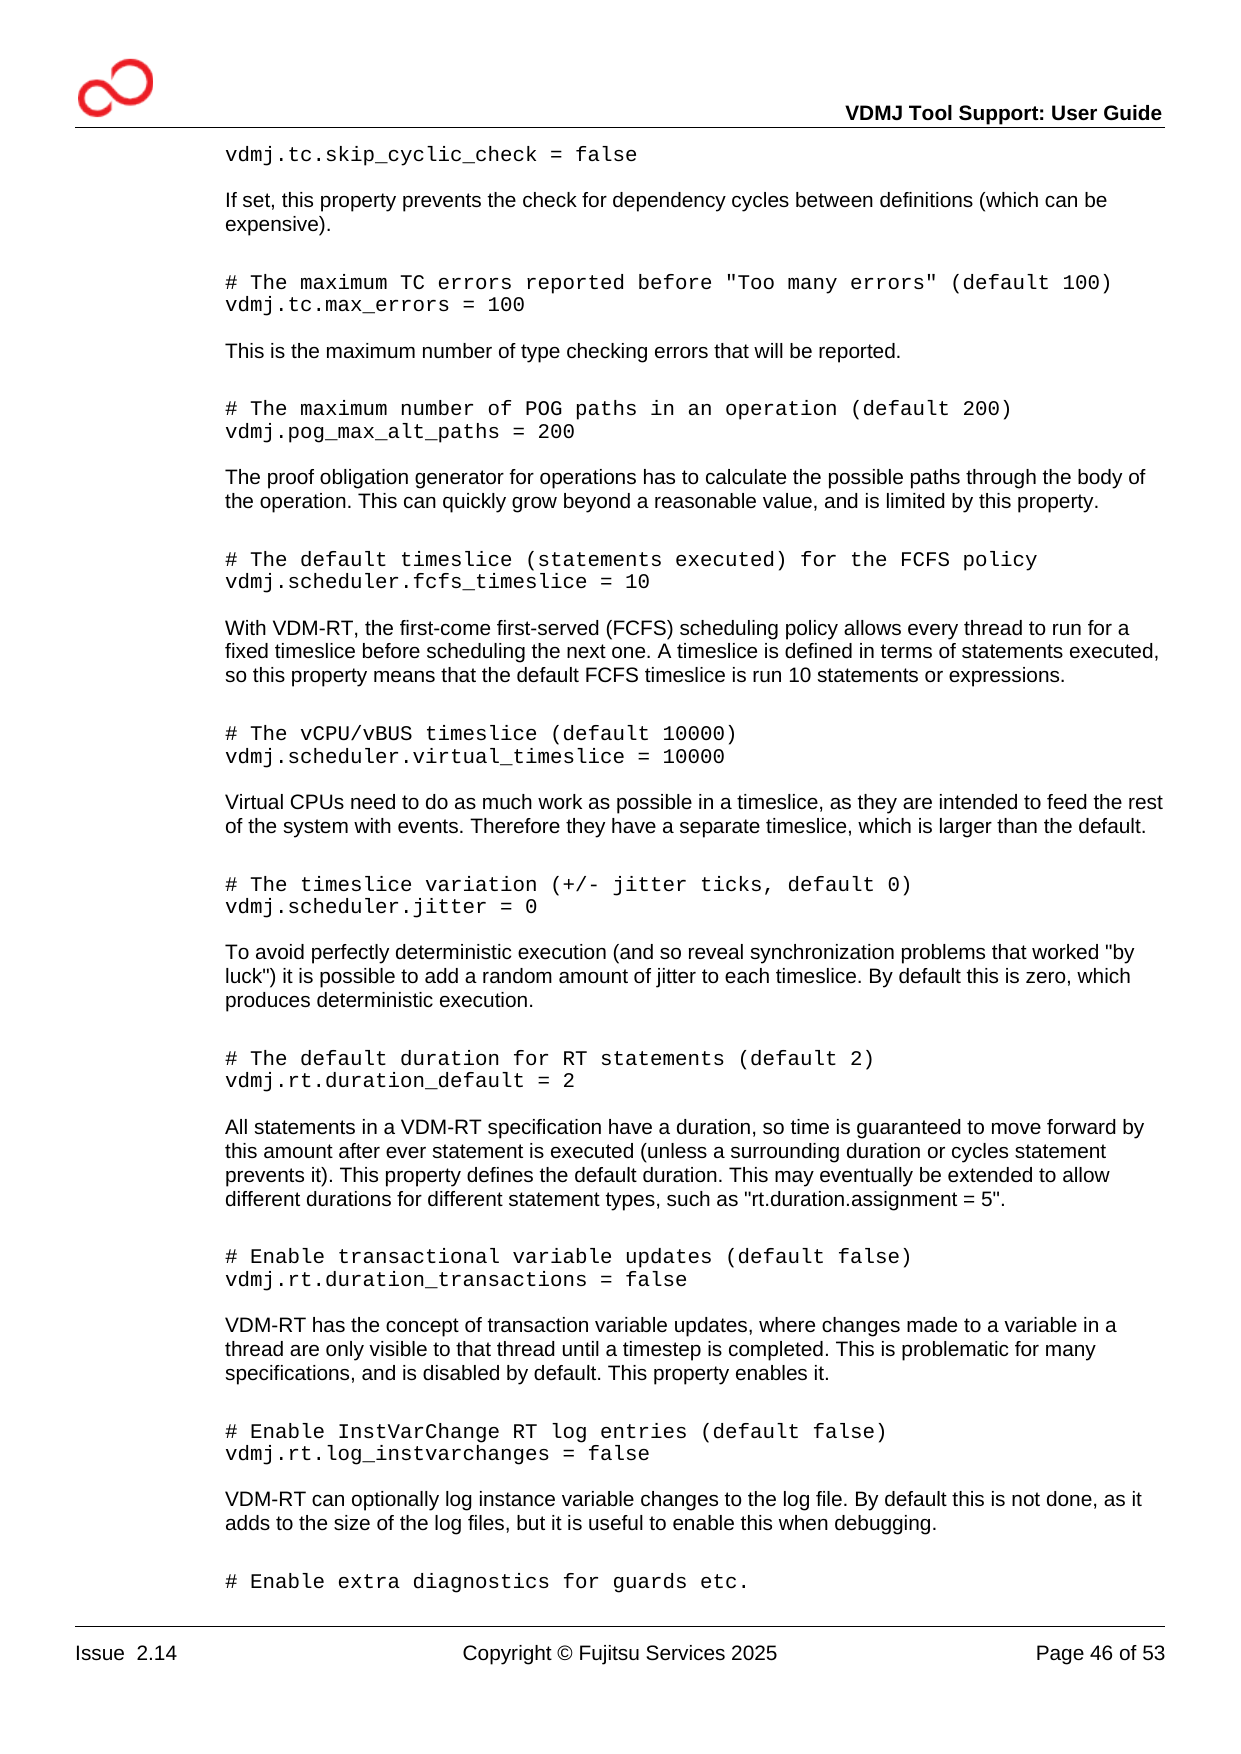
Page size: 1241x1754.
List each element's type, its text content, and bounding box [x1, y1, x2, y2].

text # Enable InstVarChange RT log entries (default false) [225, 1420, 1165, 1443]
text vdmj.rt.log_instvarchanges = false [225, 1443, 1165, 1465]
text # Enable transactional variable updates (default false) [225, 1246, 1165, 1268]
text # The maximum number of POG paths in an operation (default 200) [225, 398, 1165, 420]
text All statements in a VDM-RT specification have a duration, so time is guaranteed to move forward by this amount after ever statement is executed (unless a surrounding duration or cycles statement prevents it). This property defines the default duration. This may eventually be extended to allow different durations for different statement types, such as "rt.duration.assignment = 5". [225, 1115, 1165, 1211]
text vdmj.scheduler.virtual_timeslice = 10000 [225, 745, 1165, 768]
text To avoid perfectly deterministic execution (and so reveal synchronization problems that worked "by luck") it is possible to add a random amount of jitter to each timeslice. By default this is zero, which produces deterministic execution. [225, 941, 1165, 1012]
text The proof obligation generator for operations has to calculate the possible paths through the body of the operation. This can quickly grow beyond a reasonable value, and is limited by this property. [225, 465, 1165, 513]
text # The timeslice variation (+/- jitter ticks, default 0) [225, 873, 1165, 896]
text VDM-RT can optionally log instance variable changes to the log file. By default this is not done, as it adds to the size of the log files, but it is useful to enable this when debugging. [225, 1488, 1165, 1536]
text vdmj.scheduler.fcfs_timeslice = 10 [225, 571, 1165, 593]
text # Enable extra diagnostics for guards etc. [225, 1571, 1165, 1593]
text vdmj.tc.max_errors = 100 [225, 294, 1165, 316]
text Virtual CPUs need to do as much work as possible in a timeslice, as they are intended to feed the rest of the system with events. Therefore they have a separate timeslice, which is larger than the default. [225, 790, 1165, 838]
text # The default timeslice (statements executed) for the FCFS policy [225, 548, 1165, 571]
text vdmj.rt.duration_default = 2 [225, 1070, 1165, 1092]
text vdmj.rt.duration_transactions = false [225, 1268, 1165, 1291]
text # The vCPU/vBUS timeslice (default 10000) [225, 723, 1165, 745]
text If set, this property prevents the check for dependency cycles between definitions (which can be expensive). [225, 188, 1165, 236]
text VDM-RT has the concept of transaction variable updates, where changes made to a variable in a thread are only visible to that thread until a timestep is completed. This is problematic for many specifications, and is disabled by default. This property enables it. [225, 1313, 1165, 1385]
text vdmj.scheduler.jitter = 0 [225, 896, 1165, 918]
text # The maximum TC errors reported before "Too many errors" (default 100) [225, 271, 1165, 294]
text vdmj.tc.skip_cyclic_check = false [225, 143, 1165, 166]
text # The default duration for RT statements (default 2) [225, 1047, 1165, 1070]
text This is the maximum number of type checking errors that will be reported. [225, 339, 1165, 363]
picture [78, 52, 153, 127]
text vdmj.pog_max_alt_paths = 200 [225, 420, 1165, 443]
text With VDM-RT, the first-come first-served (FCFS) scheduling policy allows every thread to run for a fixed timeslice before scheduling the next one. A timeslice is defined in terms of statements executed, so this property means that the default FCFS timeslice is run 10 statements or expressions. [225, 616, 1165, 688]
